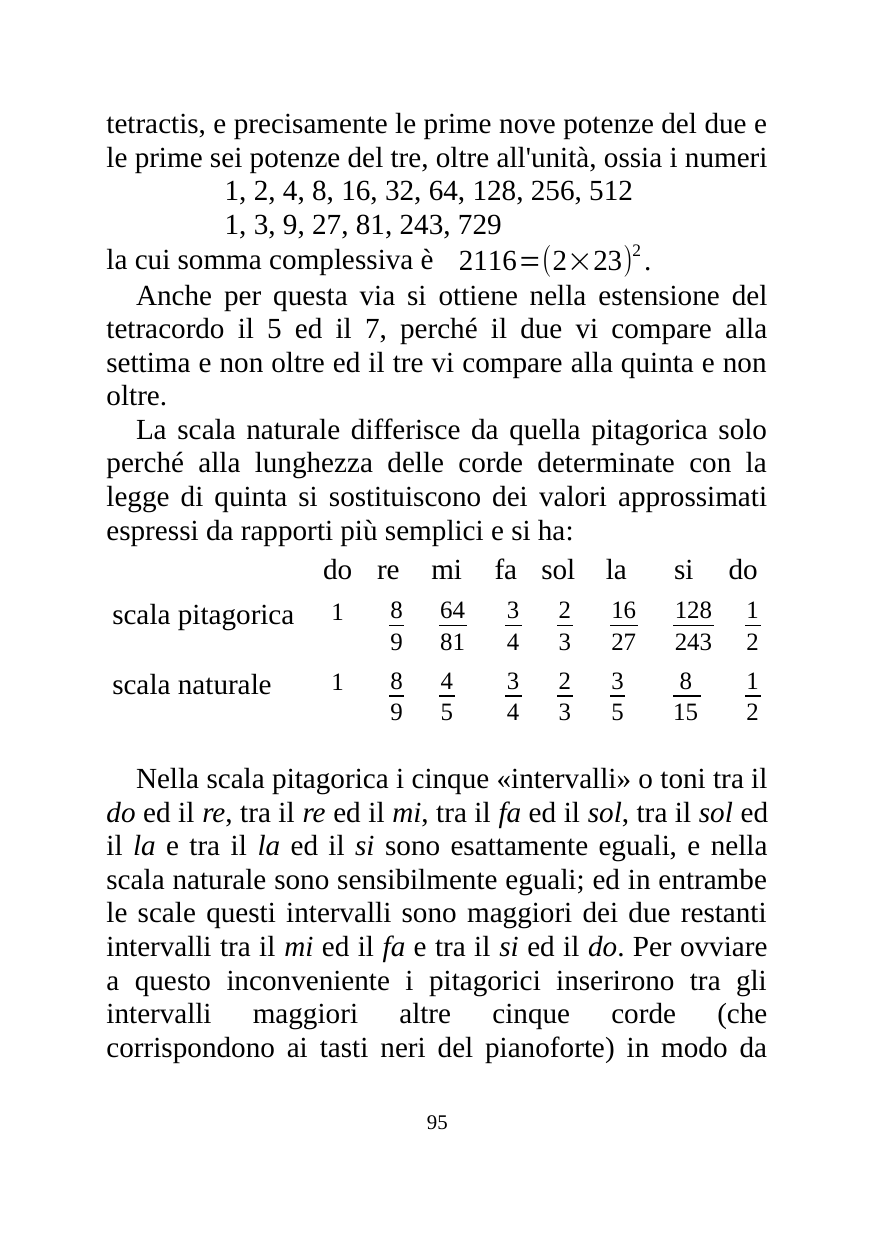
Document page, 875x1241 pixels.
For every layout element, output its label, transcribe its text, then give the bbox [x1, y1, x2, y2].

table_cell [584, 591, 648, 662]
table_cell [363, 662, 413, 732]
table_cell [531, 662, 584, 732]
table_cell scala pitagorica [106, 591, 312, 662]
table_cell [648, 662, 719, 732]
table_cell [480, 591, 531, 662]
table_cell [363, 591, 413, 662]
text Anche per questa via si ottiene nella estensione del tetracordo il 5 ed il 7, perché il due vi compare alla settima e non oltre ed il tre vi compare alla quinta e non oltre. [106, 278, 768, 412]
table_header la [584, 546, 648, 591]
table_header sol [531, 546, 584, 591]
text 1, 3, 9, 27, 81, 243, 729 [224, 207, 768, 240]
table_cell [413, 591, 480, 662]
table_header fa [480, 546, 531, 591]
table_cell [719, 662, 766, 732]
table_cell [719, 591, 766, 662]
text la cui somma complessiva è [106, 240, 768, 278]
text Nella scala pitagorica i cinque «intervalli» o toni tra il do ed il re, tra il re ed il mi, tra il fa ed il sol, tra il sol ed il la e tra il la ed il si sono esattamente eguali, e nella scala naturale sono sensibilmente eguali; ed in entrambe le scale questi intervalli sono maggiori dei due restanti intervalli tra il mi ed il fa e tra il si ed il do. Per ovviare a questo inconveniente i pitagorici inserirono tra gli intervalli maggiori altre cinque corde (che corrispondono ai tasti neri del pianoforte) in modo da [106, 761, 768, 1063]
text 1, 2, 4, 8, 16, 32, 64, 128, 256, 512 [224, 173, 768, 207]
table_header [106, 546, 312, 591]
table_header do [312, 546, 363, 591]
table_cell [480, 662, 531, 732]
table_header si [648, 546, 719, 591]
table_header mi [413, 546, 480, 591]
table_cell scala naturale [106, 662, 312, 732]
table_cell 1 [312, 662, 363, 732]
table_cell 1 [312, 591, 363, 662]
table_cell [531, 591, 584, 662]
table_cell [584, 662, 648, 732]
table_cell [648, 591, 719, 662]
text tetractis, e precisamente le prime nove potenze del due e le prime sei potenze del tre, oltre all'unità, ossia i numeri [106, 106, 768, 173]
table_cell [413, 662, 480, 732]
table_header do [719, 546, 766, 591]
text La scala naturale differisce da quella pitagorica solo perché alla lunghezza delle corde determinate con la legge di quinta si sostituiscono dei valori approssimati espressi da rapporti più semplici e si ha: [106, 412, 768, 546]
table_header re [363, 546, 413, 591]
